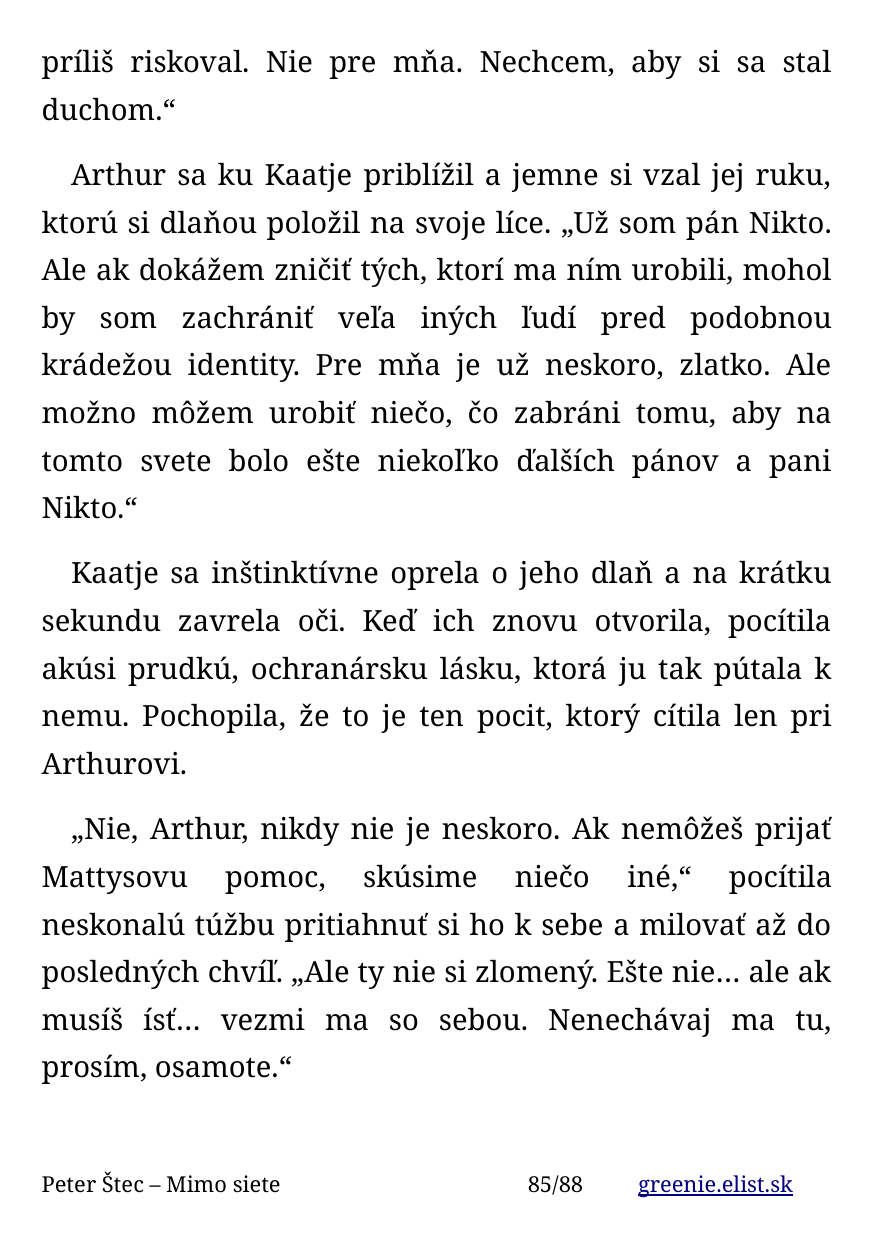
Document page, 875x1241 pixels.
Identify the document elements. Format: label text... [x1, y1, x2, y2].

text príliš riskoval. Nie pre mňa. Nechcem, aby si sa stal duchom.“ [41, 41, 833, 129]
text Kaatje sa inštinktívne oprela o jeho dlaň a na krátku sekundu zavrela oči. Keď ich znovu otvorila, pocítila akúsi prudkú, ochranársku lásku, ktorá ju tak pútala k nemu. Pochopila, že to je ten pocit, ktorý cítila len pri Arthurovi. [41, 553, 833, 783]
text Arthur sa ku Kaatje priblížil a jemne si vzal jej ruku, ktorú si dlaňou položil na svoje líce. „Už som pán Nikto. Ale ak dokážem zničiť tých, ktorí ma ním urobili, mohol by som zachrániť veľa iných ľudí pred podobnou krádežou identity. Pre mňa je už neskoro, zlatko. Ale možno môžem urobiť niečo, čo zabráni tomu, aby na tomto svete bolo ešte niekoľko ďalších pánov a pani Nikto.“ [41, 154, 833, 527]
text „Nie, Arthur, nikdy nie je neskoro. Ak nemôžeš prijať Mattysovu pomoc, skúsime niečo iné,“ pocítila neskonalú túžbu pritiahnuť si ho k sebe a milovať až do posledných chvíľ. „Ale ty nie si zlomený. Ešte nie… ale ak musíš ísť… vezmi ma so sebou. Nenechávaj ma tu, prosím, osamote.“ [41, 808, 833, 1086]
